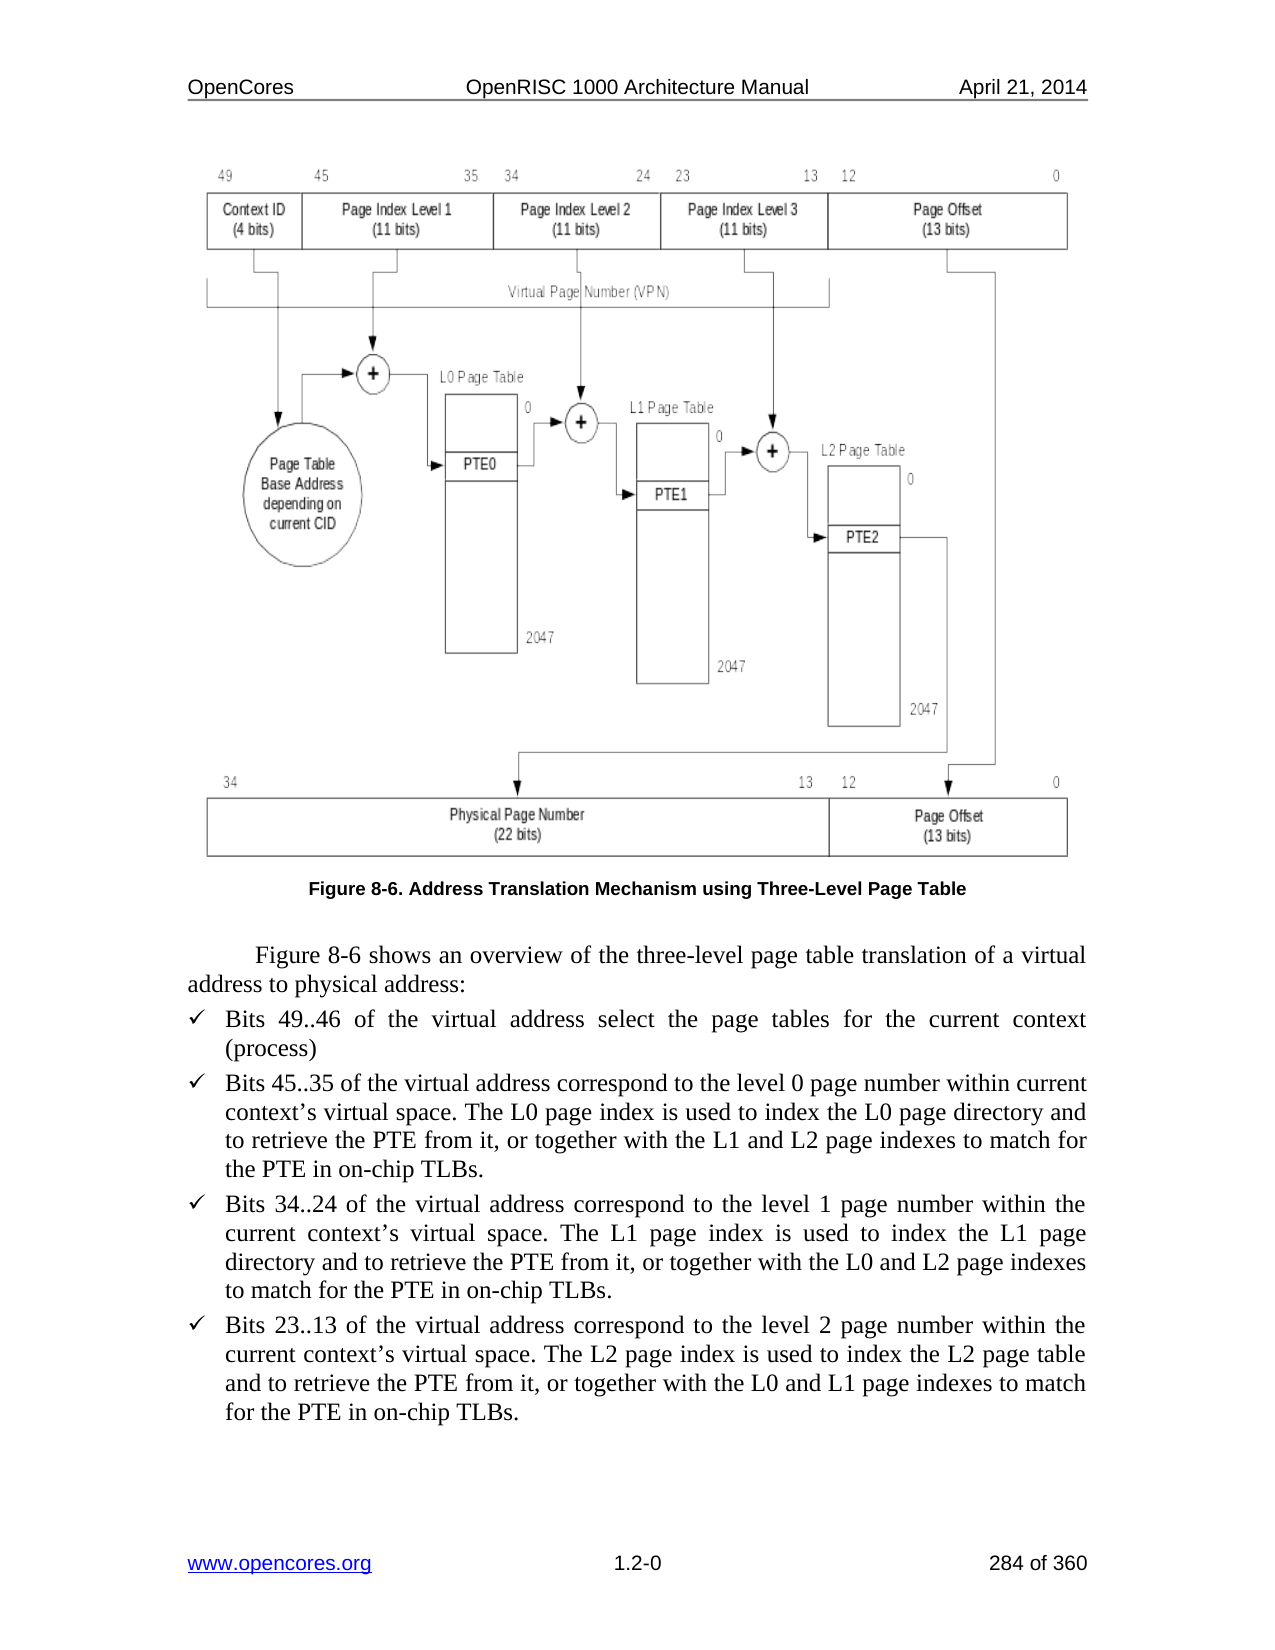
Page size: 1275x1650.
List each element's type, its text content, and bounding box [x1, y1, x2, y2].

list Bits 34..24 of the virtual address correspond to the level 1 page number within the current context’s virtual space. The L1 page index is used to index the L1 page directory and to retrieve the PTE from it, or together with the L0 and L2 page indexes to match for the PTE in on-chip TLBs. [187, 1189, 1087, 1304]
text Figure 8-6 shows an overview of the three-level page table translation of a virtual address to physical address: [187, 941, 1087, 998]
list Bits 45..35 of the virtual address correspond to the level 0 page number within current context’s virtual space. The L0 page index is used to index the L0 page directory and to retrieve the PTE from it, or together with the L1 and L2 page indexes to match for the PTE in on-chip TLBs. [187, 1068, 1087, 1183]
list Bits 49..46 of the virtual address select the page tables for the current context (process) [187, 1004, 1087, 1062]
list Bits 23..13 of the virtual address correspond to the level 2 page number within the current context’s virtual space. The L2 page index is used to index the L2 page table and to retrieve the PTE from it, or together with the L0 and L1 page indexes to match for the PTE in on-chip TLBs. [187, 1311, 1087, 1426]
text Figure 8-6. Address Translation Mechanism using Three-Level Page Table [187, 878, 1087, 899]
